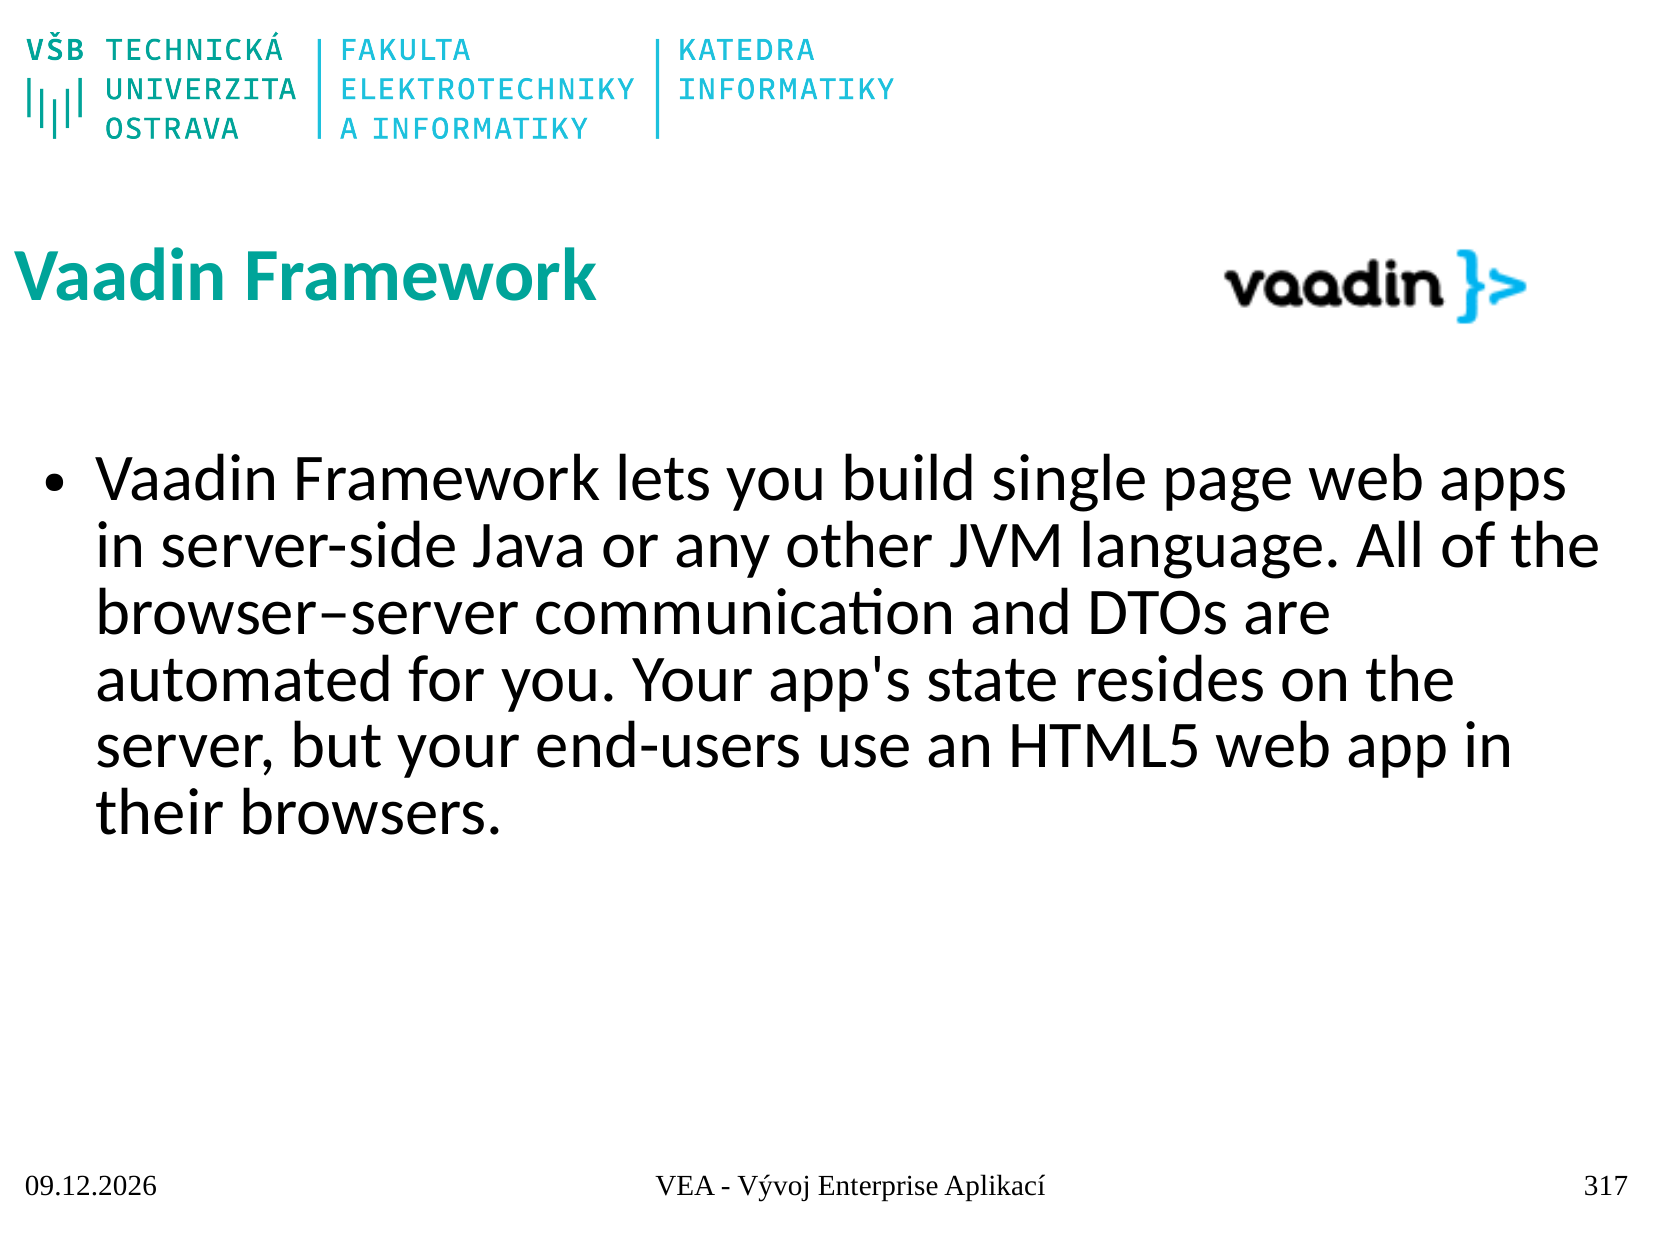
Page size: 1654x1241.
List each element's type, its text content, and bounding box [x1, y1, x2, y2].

title Vaadin Framework [14, 165, 1619, 319]
list Vaadin Framework lets you build single page web apps in server-side Java or any other JVM language. All of the browser–server communication and DTOs are automated for you. Your app's state resides on the server, but your end-users use an HTML5 web app in their browsers. [24, 354, 1629, 1146]
picture [1209, 241, 1536, 331]
picture [26, 31, 894, 139]
